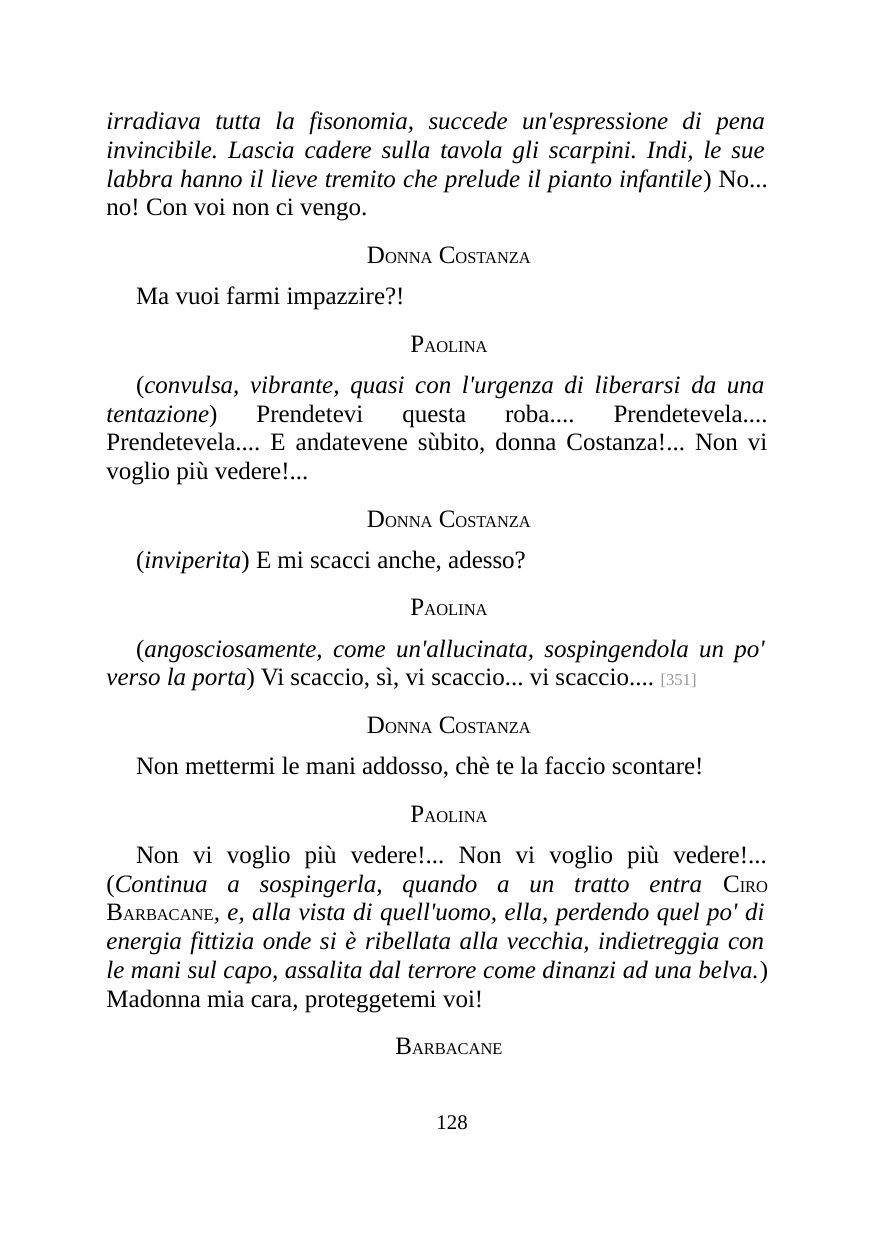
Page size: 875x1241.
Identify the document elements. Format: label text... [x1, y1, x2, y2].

text Donna Costanza [106, 240, 768, 269]
text (convulsa, vibrante, quasi con l'urgenza di liberarsi da una tentazione) Prendetevi questa roba.... Prendetevela.... Prendetevela.... E andatevene sùbito, donna Costanza!... Non vi voglio più vedere!... [106, 370, 768, 485]
text (inviperita) E mi scacci anche, adesso? [106, 545, 768, 574]
text Ma vuoi farmi impazzire?! [106, 281, 768, 310]
text Paolina [106, 592, 768, 621]
text (angosciosamente, come un'allucinata, sospingendola un po' verso la porta) Vi scaccio, sì, vi scaccio... vi scaccio.... [351] [106, 634, 768, 691]
text Donna Costanza [106, 710, 768, 739]
text Paolina [106, 799, 768, 827]
text Non mettermi le mani addosso, chè te la faccio scontare! [106, 751, 768, 780]
text Non vi voglio più vedere!... Non vi voglio più vedere!... (Continua a sospingerla, quando a un tratto entra Ciro Barbacane, e, alla vista di quell'uomo, ella, perdendo quel po' di energia fittizia onde si è ribellata alla vecchia, indietreggia con le mani sul capo, assalita dal terrore come dinanzi ad una belva.) Madonna mia cara, proteggetemi voi! [106, 840, 768, 1012]
text irradiava tutta la fisonomia, succede un'espressione di pena invincibile. Lascia cadere sulla tavola gli scarpini. Indi, le sue labbra hanno il lieve tremito che prelude il pianto infantile) No... no! Con voi non ci vengo. [106, 106, 768, 221]
text Donna Costanza [106, 504, 768, 532]
text Paolina [106, 329, 768, 357]
text Barbacane [106, 1031, 768, 1060]
